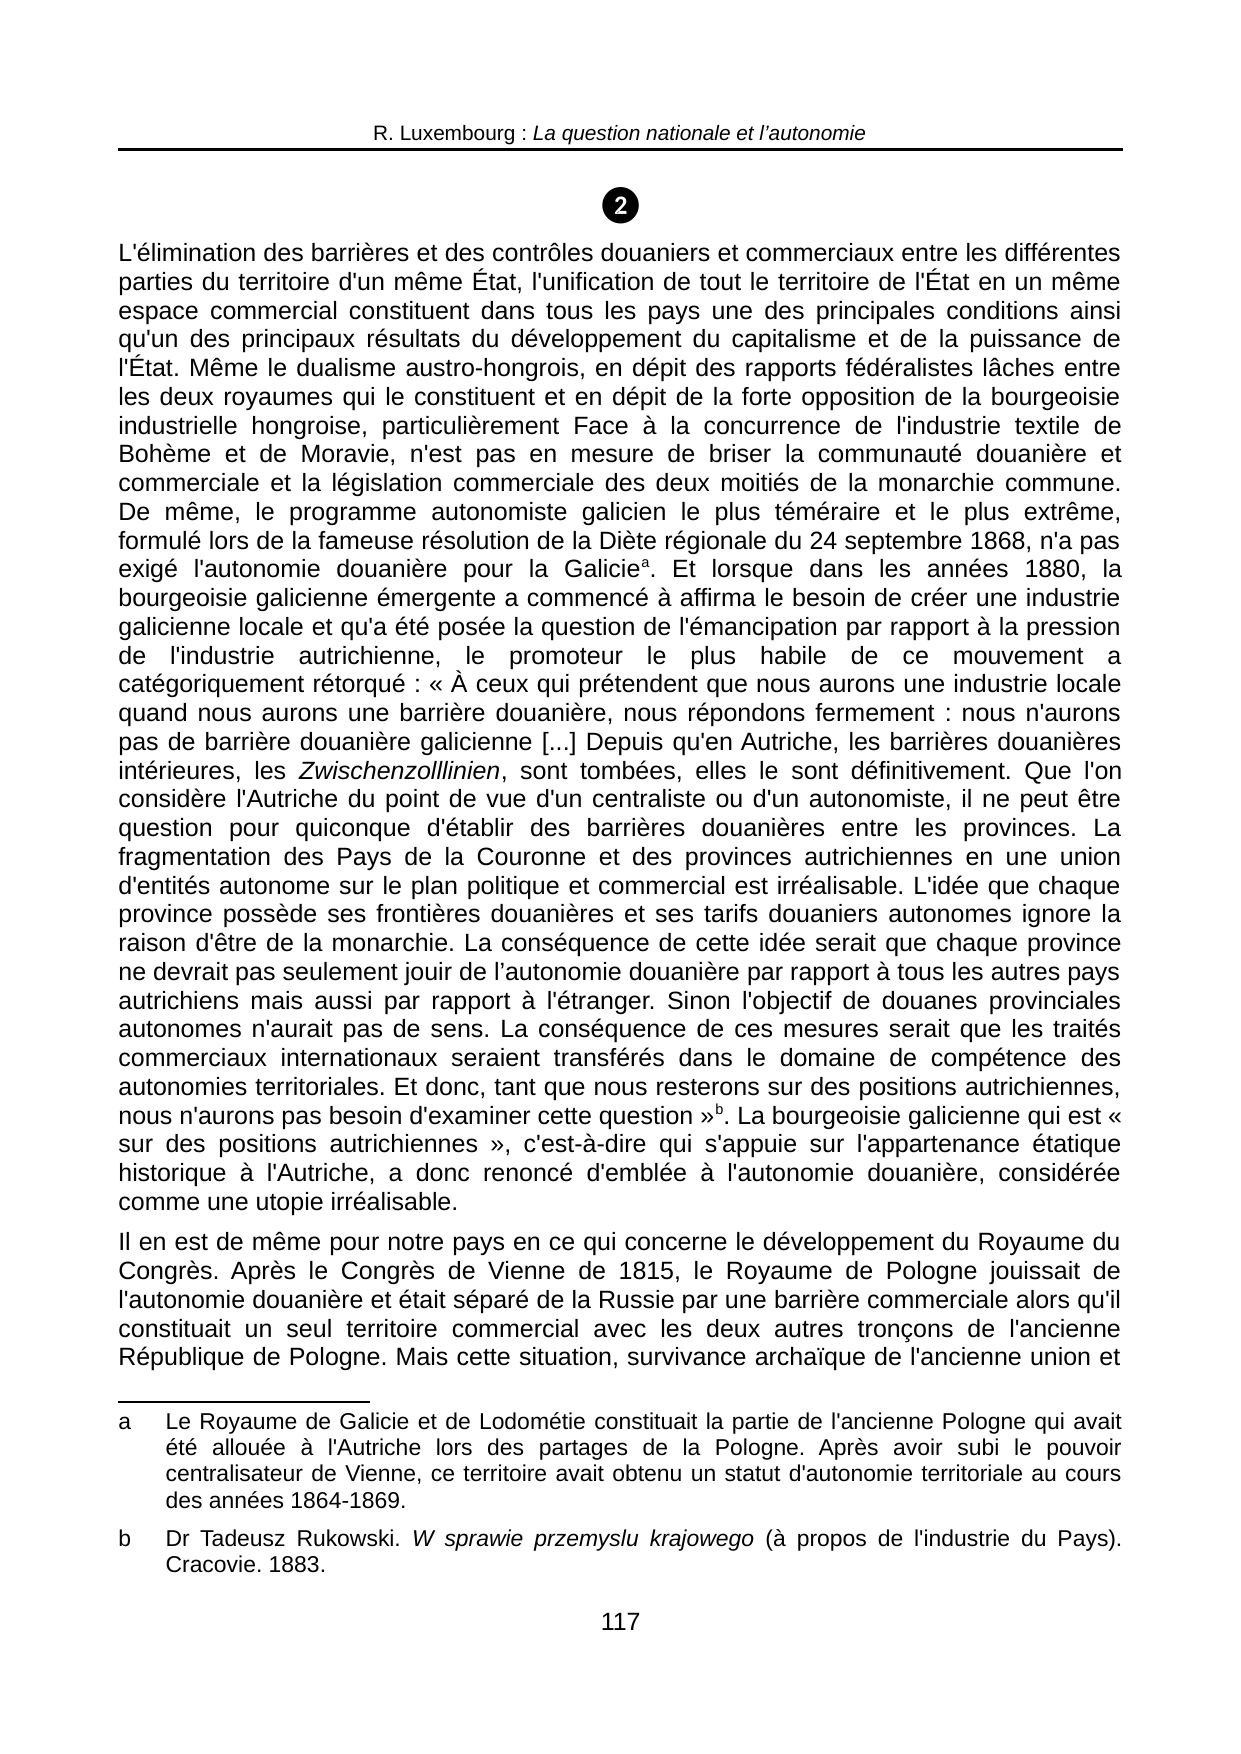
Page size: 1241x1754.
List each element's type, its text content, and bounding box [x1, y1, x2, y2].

text Dr Tadeusz Rukowski. W sprawie przemyslu krajowego (à propos de l'industrie du Pays). Cracovie. 1883. [118, 1525, 1123, 1578]
text ❷ [118, 181, 1123, 226]
text Il en est de même pour notre pays en ce qui concerne le développement du Royaume du Congrès. Après le Congrès de Vienne de 1815, le Royaume de Pologne jouissait de l'autonomie douanière et était séparé de la Russie par une barrière commerciale alors qu'il constituait un seul territoire commercial avec les deux autres tronçons de l'ancienne République de Pologne. Mais cette situation, survivance archaïque de l'ancienne union et [118, 1227, 1123, 1371]
text Le Royaume de Galicie et de Lodométie constituait la partie de l'ancienne Pologne qui avait été allouée à l'Autriche lors des partages de la Pologne. Après avoir subi le pouvoir centralisateur de Vienne, ce territoire avait obtenu un statut d'autonomie territoriale au cours des années 1864-1869. [118, 1408, 1123, 1513]
text L'élimination des barrières et des contrôles douaniers et commerciaux entre les différentes parties du territoire d'un même État, l'unification de tout le territoire de l'État en un même espace commercial constituent dans tous les pays une des principales conditions ainsi qu'un des principaux résultats du développement du capitalisme et de la puissance de l'État. Même le dualisme austro-hongrois, en dépit des rapports fédéralistes lâches entre les deux royaumes qui le constituent et en dépit de la forte opposition de la bourgeoisie industrielle hongroise, particulièrement Face à la concurrence de l'industrie textile de Bohème et de Moravie, n'est pas en mesure de briser la communauté douanière et commerciale et la législation commerciale des deux moitiés de la monarchie commune. De même, le programme autonomiste galicien le plus téméraire et le plus extrême, formulé lors de la fameuse résolution de la Diète régionale du 24 septembre 1868, n'a pas exigé l'autonomie douanière pour la Galicie. Et lorsque dans les années 1880, la bourgeoisie galicienne émergente a commencé à affirma le besoin de créer une industrie galicienne locale et qu'a été posée la question de l'émancipation par rapport à la pression de l'industrie autrichienne, le promoteur le plus habile de ce mouvement a catégoriquement rétorqué : « À ceux qui prétendent que nous aurons une industrie locale quand nous aurons une barrière douanière, nous répondons fermement : nous n'aurons pas de barrière douanière galicienne [...] Depuis qu'en Autriche, les barrières douanières intérieures, les Zwischenzolllinien, sont tombées, elles le sont définitivement. Que l'on considère l'Autriche du point de vue d'un centraliste ou d'un autonomiste, il ne peut être question pour quiconque d'établir des barrières douanières entre les provinces. La fragmentation des Pays de la Couronne et des provinces autrichiennes en une union d'entités autonome sur le plan politique et commercial est irréalisable. L'idée que chaque province possède ses frontières douanières et ses tarifs douaniers autonomes ignore la raison d'être de la monarchie. La conséquence de cette idée serait que chaque province ne devrait pas seulement jouir de l’autonomie douanière par rapport à tous les autres pays autrichiens mais aussi par rapport à l'étranger. Sinon l'objectif de douanes provinciales autonomes n'aurait pas de sens. La conséquence de ces mesures serait que les traités commerciaux internationaux seraient transférés dans le domaine de compétence des autonomies territoriales. Et donc, tant que nous resterons sur des positions autrichiennes, nous n'aurons pas besoin d'examiner cette question ». La bourgeoisie galicienne qui est « sur des positions autrichiennes », c'est-à-dire qui s'appuie sur l'appartenance étatique historique à l'Autriche, a donc renoncé d'emblée à l'autonomie douanière, considérée comme une utopie irréalisable. [118, 238, 1123, 1216]
